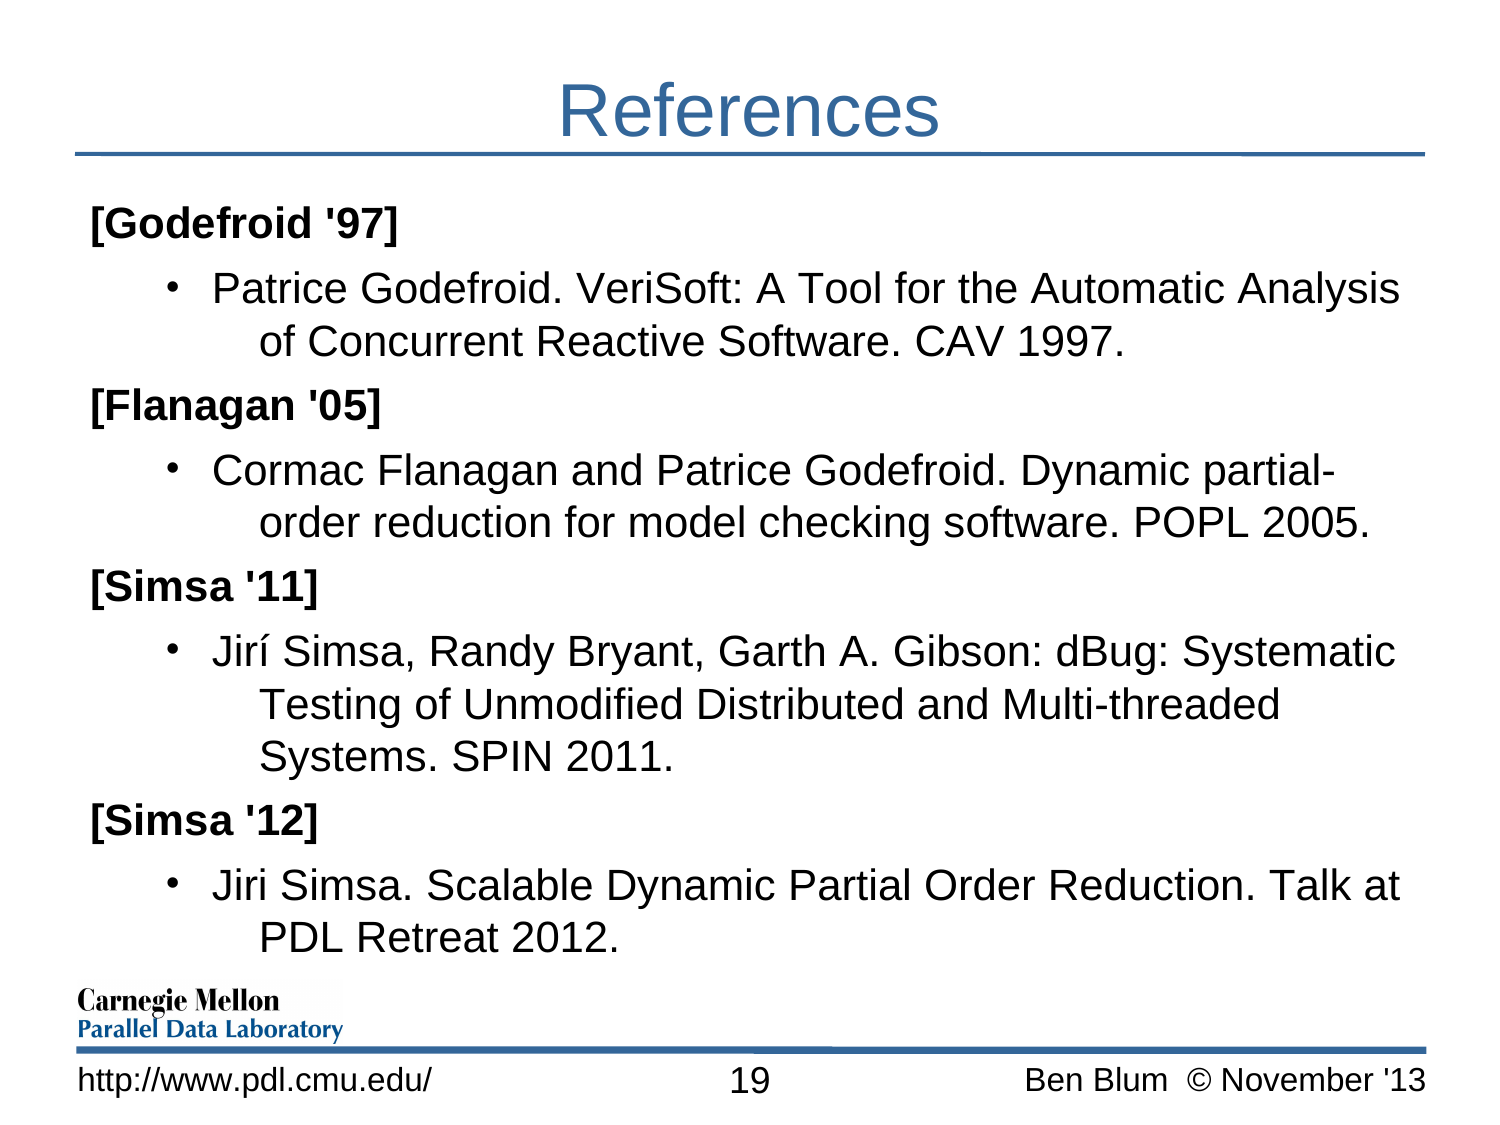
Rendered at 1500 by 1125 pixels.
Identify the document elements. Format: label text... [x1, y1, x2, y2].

list [Godefroid '97] Patrice Godefroid. VeriSoft: A Tool for the Automatic Analysis of Concurrent Reactive Software. CAV 1997. [Flanagan '05] Cormac Flanagan and Patrice Godefroid. Dynamic partial-order reduction for model checking software. POPL 2005. [Simsa '11] Jirí Simsa, Randy Bryant, Garth A. Gibson: dBug: Systematic Testing of Unmodified Distributed and Multi-threaded Systems. SPIN 2011. [Simsa '12] Jiri Simsa. Scalable Dynamic Partial Order Reduction. Talk at PDL Retreat 2012. [75, 187, 1426, 946]
title References [112, 50, 1388, 163]
picture [77, 979, 343, 1044]
